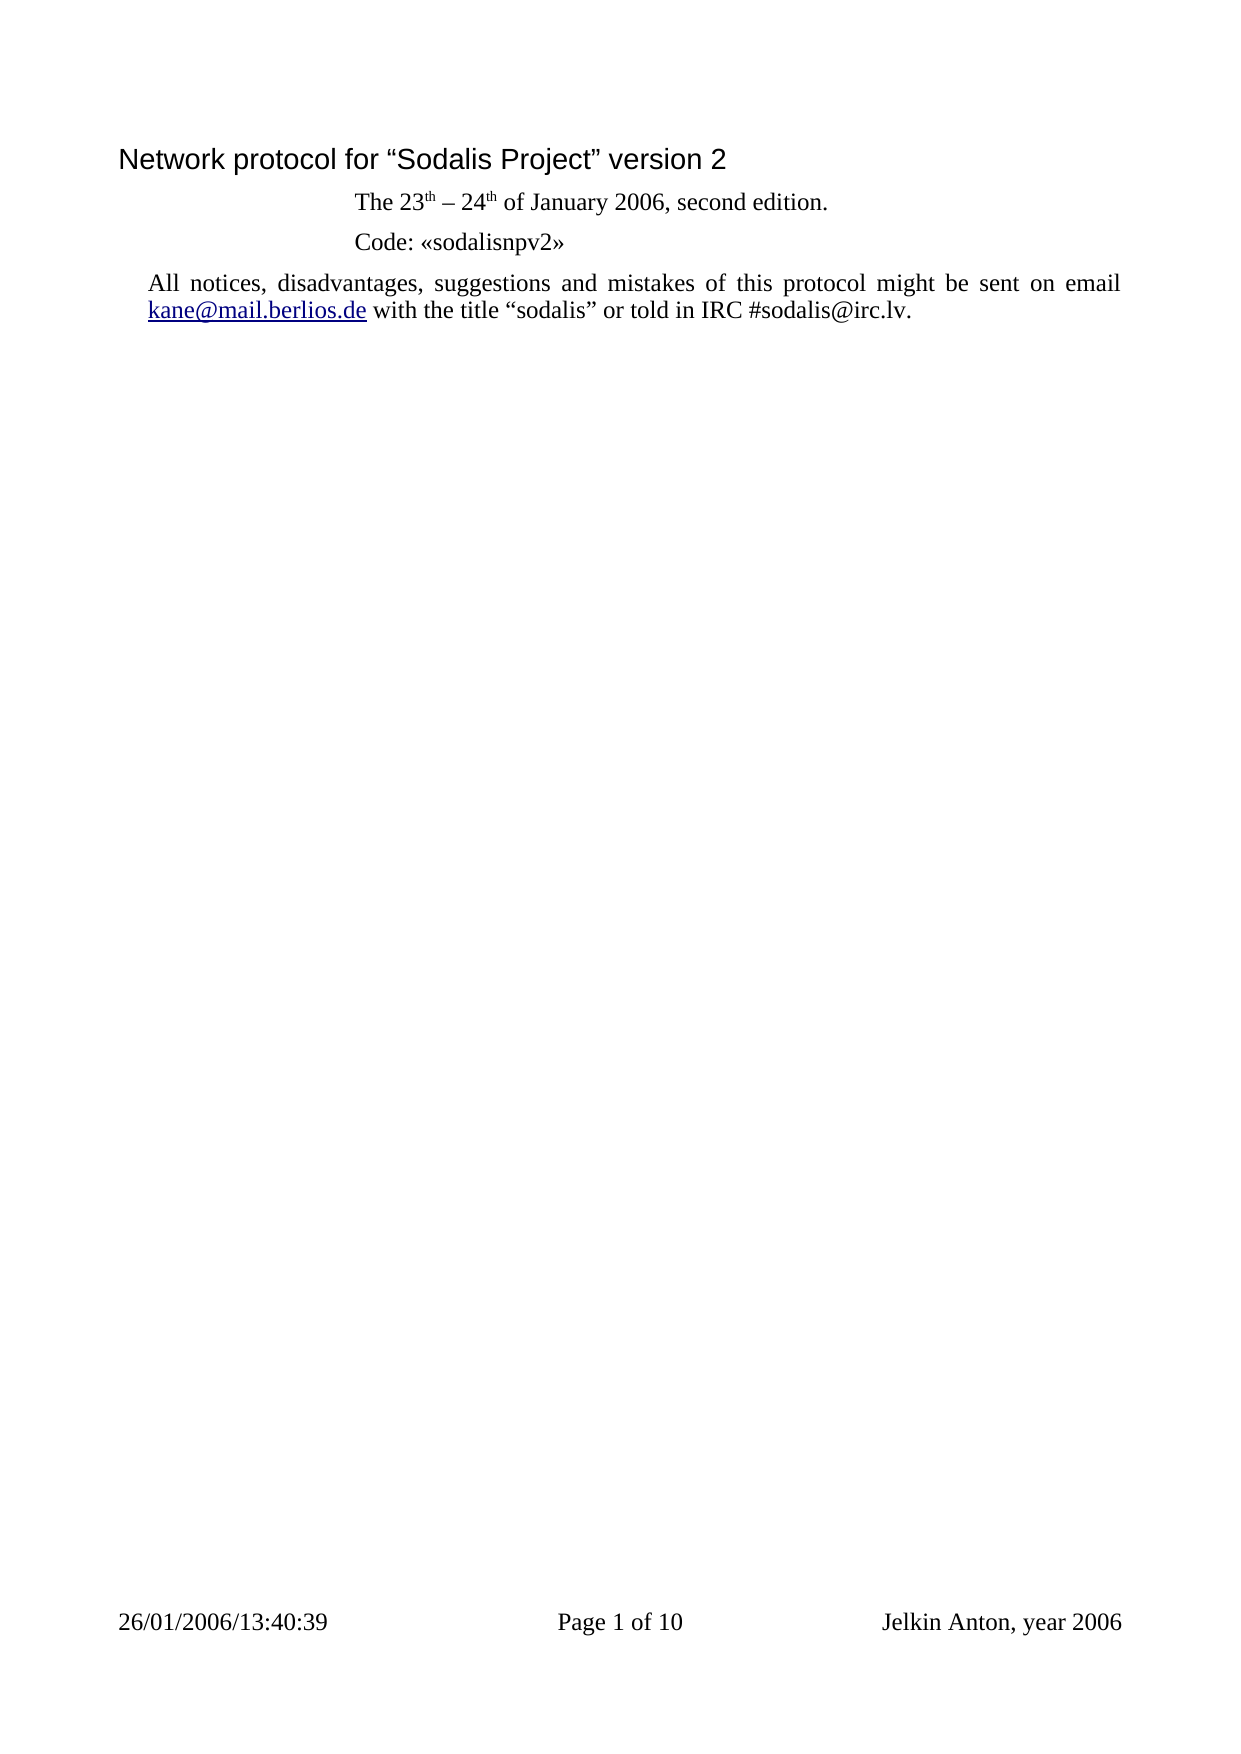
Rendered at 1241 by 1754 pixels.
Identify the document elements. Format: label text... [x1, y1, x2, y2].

text Code: «sodalisnpv2» [354, 228, 1122, 256]
title Network protocol for “Sodalis Project” version 2 [118, 143, 1122, 176]
text The 23th – 24th of January 2006, second edition. [354, 188, 1122, 216]
text All notices, disadvantages, suggestions and mistakes of this protocol might be sent on email kane@mail.berlios.de with the title “sodalis” or told in IRC #sodalis@irc.lv. [148, 269, 1122, 324]
